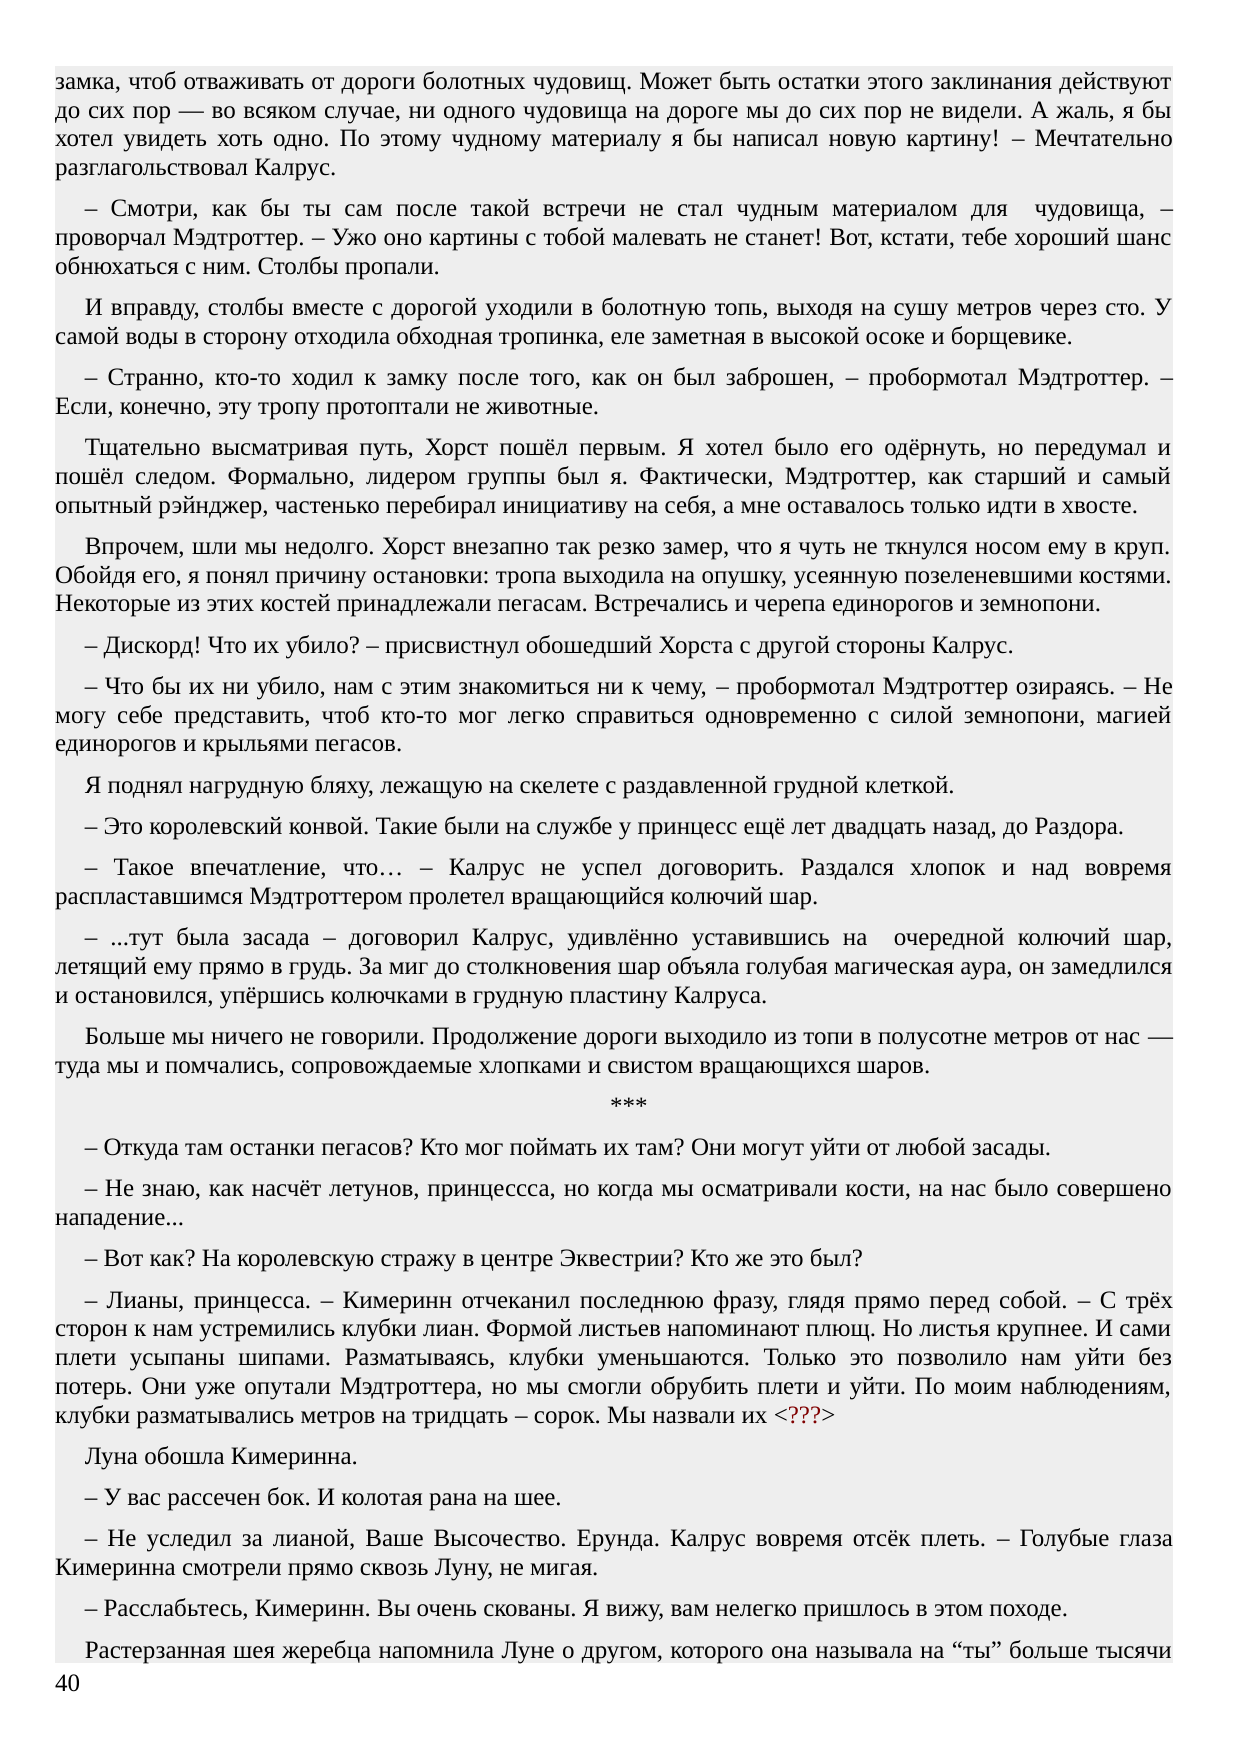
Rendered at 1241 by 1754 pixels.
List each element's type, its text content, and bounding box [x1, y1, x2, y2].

text – Смотри, как бы ты сам после такой встречи не стал чудным материалом для чудовища, – проворчал Мэдтроттер. – Ужо оно картины с тобой малевать не станет! Вот, кстати, тебе хороший шанс обнюхаться с ним. Столбы пропали. [55, 193, 1173, 280]
text – ...тут была засада – договорил Калрус, удивлённо уставившись на очередной колючий шар, летящий ему прямо в грудь. За миг до столкновения шар объяла голубая магическая аура, он замедлился и остановился, упёршись колючками в грудную пластину Калруса. [55, 922, 1173, 1008]
text – Это королевский конвой. Такие были на службе у принцесс ещё лет двадцать назад, до Раздора. [55, 811, 1173, 840]
text Впрочем, шли мы недолго. Хорст внезапно так резко замер, что я чуть не ткнулся носом ему в круп. Обойдя его, я понял причину остановки: тропа выходила на опушку, усеянную позеленевшими костями. Некоторые из этих костей принадлежали пегасам. Встречались и черепа единорогов и земнопони. [55, 531, 1173, 617]
text – Такое впечатление, что… – Калрус не успел договорить. Раздался хлопок и над вовремя распластавшимся Мэдтроттером пролетел вращающийся колючий шар. [55, 852, 1173, 910]
text Тщательно высматривая путь, Хорст пошёл первым. Я хотел было его одёрнуть, но передумал и пошёл следом. Формально, лидером группы был я. Фактически, Мэдтроттер, как старший и самый опытный рэйнджер, частенько перебирал инициативу на себя, а мне оставалось только идти в хвосте. [55, 432, 1173, 518]
text И вправду, столбы вместе с дорогой уходили в болотную топь, выходя на сушу метров через сто. У самой воды в сторону отходила обходная тропинка, еле заметная в высокой осоке и борщевике. [55, 292, 1173, 350]
text замка, чтоб отваживать от дороги болотных чудовищ. Может быть остатки этого заклинания действуют до сих пор — во всяком случае, ни одного чудовища на дороге мы до сих пор не видели. А жаль, я бы хотел увидеть хоть одно. По этому чудному материалу я бы написал новую картину! – Мечтательно разглагольствовал Калрус. [55, 66, 1173, 181]
text – Вот как? На королевскую стражу в центре Эквестрии? Кто же это был? [55, 1243, 1173, 1272]
text – Лианы, принцесса. – Кимеринн отчеканил последнюю фразу, глядя прямо перед собой. – С трёх сторон к нам устремились клубки лиан. Формой листьев напоминают плющ. Но листья крупнее. И сами плети усыпаны шипами. Разматываясь, клубки уменьшаются. Только это позволило нам уйти без потерь. Они уже опутали Мэдтроттера, но мы смогли обрубить плети и уйти. По моим наблюдениям, клубки разматывались метров на тридцать – сорок. Мы назвали их <???> [55, 1285, 1173, 1428]
text Растерзанная шея жеребца напомнила Луне о другом, которого она называла на “ты” больше тысячи [55, 1635, 1173, 1663]
text *** [55, 1091, 1173, 1120]
text – Откуда там останки пегасов? Кто мог поймать их там? Они могут уйти от любой засады. [55, 1132, 1173, 1161]
text Больше мы ничего не говорили. Продолжение дороги выходило из топи в полусотне метров от нас — туда мы и помчались, сопровождаемые хлопками и свистом вращающихся шаров. [55, 1021, 1173, 1078]
text – Расслабьтесь, Кимеринн. Вы очень скованы. Я вижу, вам нелегко пришлось в этом походе. [55, 1593, 1173, 1622]
text – Не уследил за лианой, Ваше Высочество. Ерунда. Калрус вовремя отсёк плеть. – Голубые глаза Кимеринна смотрели прямо сквозь Луну, не мигая. [55, 1523, 1173, 1581]
text – Не знаю, как насчёт летунов, принцессса, но когда мы осматривали кости, на нас было совершено нападение... [55, 1173, 1173, 1231]
text Луна обошла Кимеринна. [55, 1441, 1173, 1470]
text – Дискорд! Что их убило? – присвистнул обошедший Хорста с другой стороны Калрус. [55, 630, 1173, 658]
text – Странно, кто-то ходил к замку после того, как он был заброшен, – пробормотал Мэдтроттер. – Если, конечно, эту тропу протоптали не животные. [55, 362, 1173, 420]
text – Что бы их ни убило, нам с этим знакомиться ни к чему, – пробормотал Мэдтроттер озираясь. – Не могу себе представить, чтоб кто-то мог легко справиться одновременно с силой земнопони, магией единорогов и крыльями пегасов. [55, 671, 1173, 757]
text Я поднял нагрудную бляху, лежащую на скелете с раздавленной грудной клеткой. [55, 770, 1173, 798]
text – У вас рассечен бок. И колотая рана на шее. [55, 1482, 1173, 1511]
